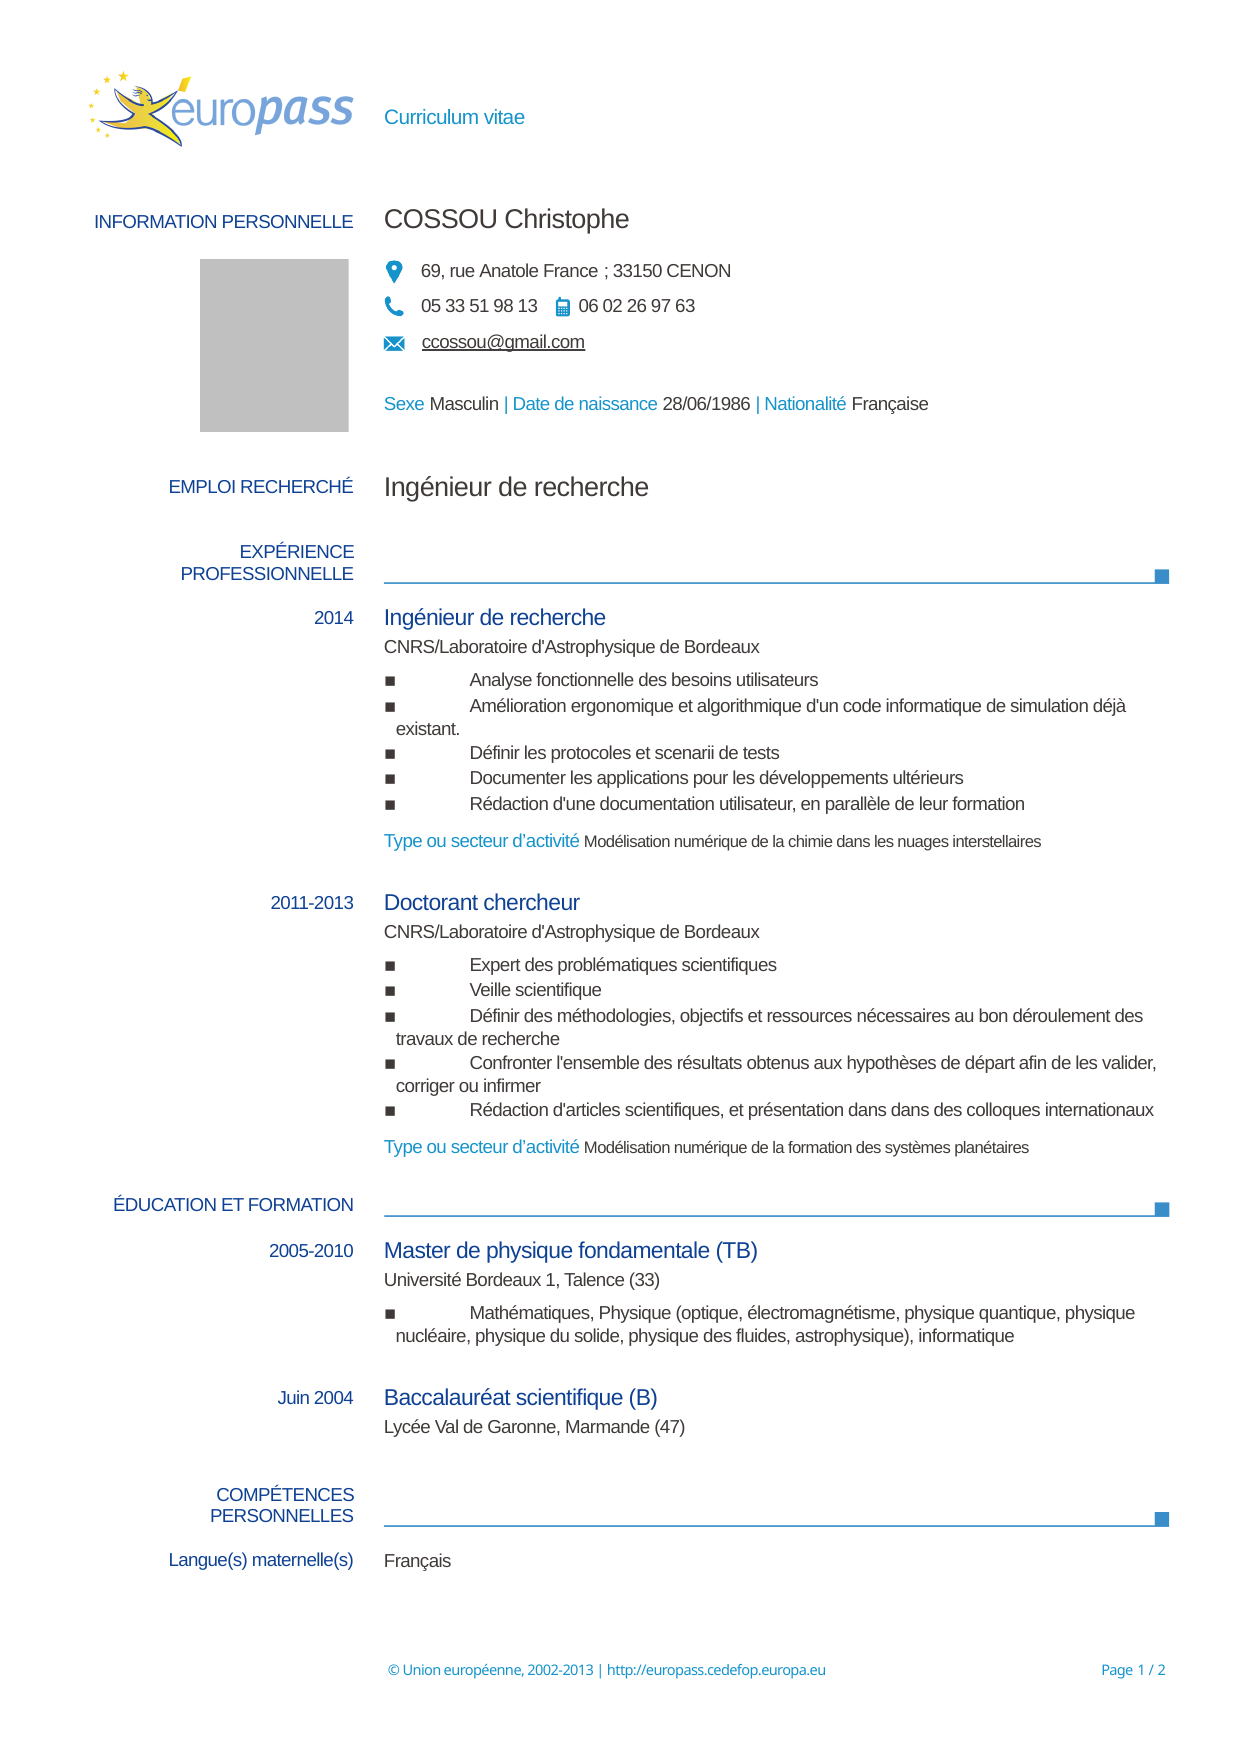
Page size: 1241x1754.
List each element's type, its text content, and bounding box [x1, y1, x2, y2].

table_header Master de physique fondamentale (TB) [384, 1237, 1033, 1263]
table_header 2005-2010 [89, 1237, 384, 1347]
picture [552, 295, 574, 317]
table_header 2014 [89, 604, 384, 851]
table_cell Sexe Masculin | Date de naissance 28/06/1986 | Nationalité Française [384, 366, 1169, 432]
table_cell Université Bordeaux 1, Talence (33) [384, 1263, 1169, 1299]
table_header Ingénieur de recherche [384, 469, 1169, 504]
table_header ÉDUCATION ET FORMATION [89, 1194, 384, 1217]
table_header [384, 541, 1169, 569]
table_header [1033, 1237, 1169, 1263]
table_header 2011-2013 [89, 889, 384, 1157]
table_cell Lycée Val de Garonne, Marmande (47) [384, 1410, 1169, 1447]
table_cell Mathématiques, Physique (optique, électromagnétisme, physique quantique, physique nucléaire, physique du solide, physique des fluides, astrophysique), informatique [384, 1300, 1169, 1347]
table_header [1033, 1384, 1169, 1410]
table_header [384, 1194, 1169, 1202]
table_header EMPLOI RECHERCHÉ [89, 469, 384, 504]
picture [384, 1202, 1170, 1217]
table_header Baccalauréat scientifique (B) [384, 1384, 1033, 1410]
table_header INFORMATION PERSONNELLE [89, 201, 384, 236]
table_cell Type ou secteur d’activité Modélisation numérique de la formation des systèmes planétaires [384, 1122, 1169, 1157]
picture [88, 70, 354, 147]
table_cell CNRS/Laboratoire d'Astrophysique de Bordeaux [384, 630, 1169, 666]
table_cell Type ou secteur d’activité Modélisation numérique de la chimie dans les nuages interstellaires [384, 816, 1169, 851]
table_header Doctorant chercheur [384, 889, 1169, 915]
table_cell [349, 260, 384, 432]
picture [383, 569, 1170, 584]
picture [383, 1512, 1170, 1527]
table_header Ingénieur de recherche [384, 604, 1169, 630]
table_header Juin 2004 [89, 1384, 384, 1447]
table_cell [384, 284, 1169, 295]
table_header COMPÉTENCES PERSONNELLES [89, 1484, 384, 1527]
table_cell 69, rue Anatole France ; 33150 CENON [405, 260, 1169, 283]
table_header COSSOU Christophe [384, 201, 1169, 236]
picture [200, 259, 349, 432]
table_header EXPÉRIENCE PROFESSIONNELLE [89, 541, 384, 584]
table_cell [89, 236, 1169, 260]
table_header Français [384, 1547, 1169, 1573]
table_cell Expert des problématiques scientifiques Veille scientifique Définir des méthodologies, objectifs et ressources nécessaires au bon déroulement des travaux de recherche Confronter l'ensemble des résultats obtenus aux hypothèses de départ afin de les valider, corriger ou infirmer Rédaction d'articles scientifiques, et présentation dans dans des colloques internationaux [384, 951, 1169, 1122]
picture [383, 259, 405, 284]
table_cell [89, 260, 200, 432]
table_cell ccossou@gmail.com [384, 331, 1169, 366]
table_header Langue(s) maternelle(s) [89, 1547, 384, 1573]
table_header [384, 1484, 1169, 1512]
table_cell 05 33 51 98 13 06 02 26 97 63 [384, 295, 1169, 331]
table_cell Analyse fonctionnelle des besoins utilisateurs Amélioration ergonomique et algorithmique d'un code informatique de simulation déjà existant. Définir les protocoles et scenarii de tests Documenter les applications pour les développements ultérieurs Rédaction d'une documentation utilisateur, en parallèle de leur formation [384, 666, 1169, 816]
picture [383, 295, 405, 317]
picture [383, 330, 405, 355]
table_cell CNRS/Laboratoire d'Astrophysique de Bordeaux [384, 915, 1169, 951]
